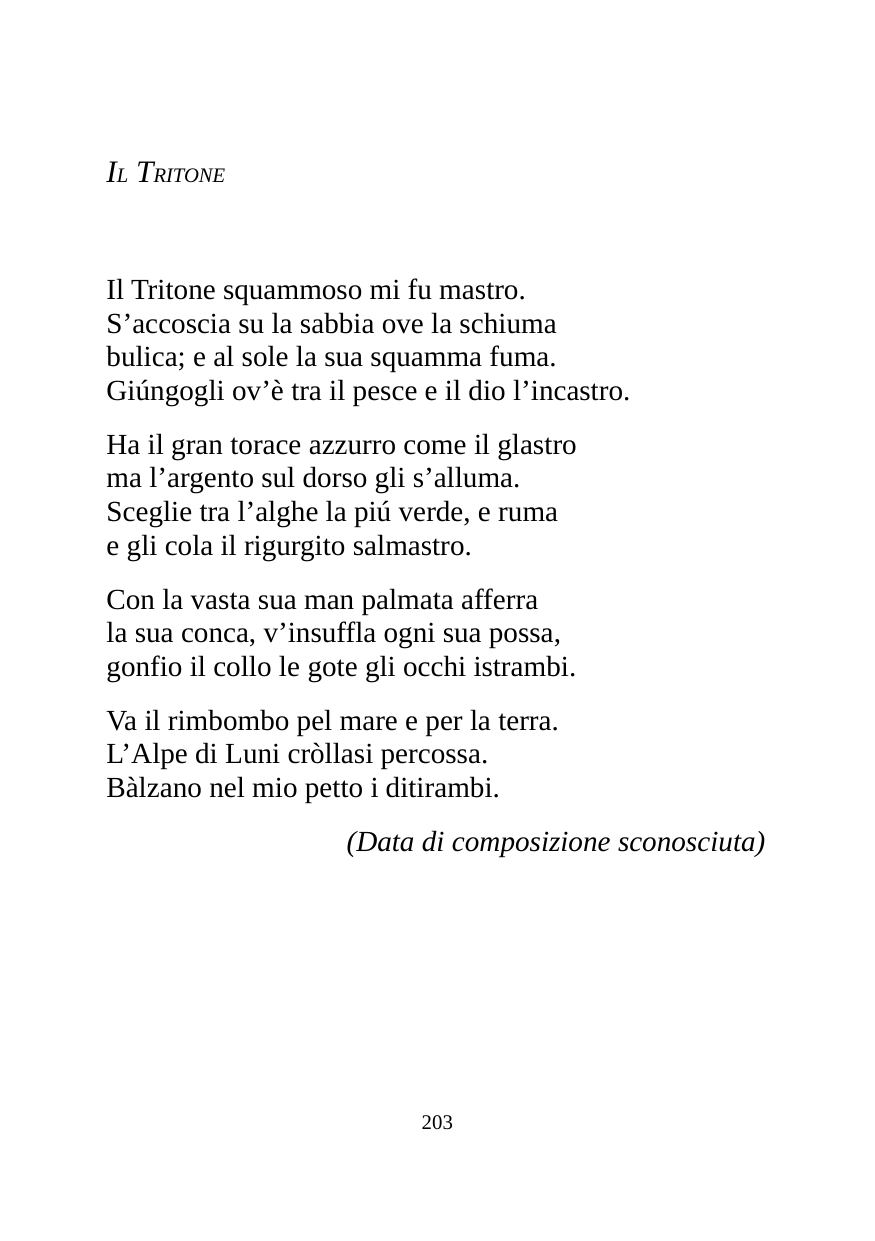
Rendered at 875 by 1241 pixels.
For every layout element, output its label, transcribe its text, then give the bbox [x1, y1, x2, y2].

text (Data di composizione sconosciuta) [106, 824, 768, 858]
text gonfio il collo le gote gli occhi istrambi. [106, 649, 768, 682]
text ma l’argento sul dorso gli s’alluma. [106, 461, 768, 494]
text Sceglie tra l’alghe la piú verde, e ruma [106, 494, 768, 528]
text Con la vasta sua man palmata afferra [106, 582, 768, 615]
text Ha il gran torace azzurro come il glastro [106, 427, 768, 461]
text bulica; e al sole la sua squamma fuma. [106, 339, 768, 373]
text Il Tritone squammoso mi fu mastro. [106, 272, 768, 306]
text la sua conca, v’insuffla ogni sua possa, [106, 615, 768, 649]
text L’Alpe di Luni cròllasi percossa. [106, 737, 768, 770]
subtitle Il Tritone [106, 153, 768, 189]
text e gli cola il rigurgito salmastro. [106, 528, 768, 561]
text S’accoscia su la sabbia ove la schiuma [106, 306, 768, 339]
text Bàlzano nel mio petto i ditirambi. [106, 770, 768, 804]
text Va il rimbombo pel mare e per la terra. [106, 703, 768, 737]
text Giúngogli ov’è tra il pesce e il dio l’incastro. [106, 373, 768, 406]
